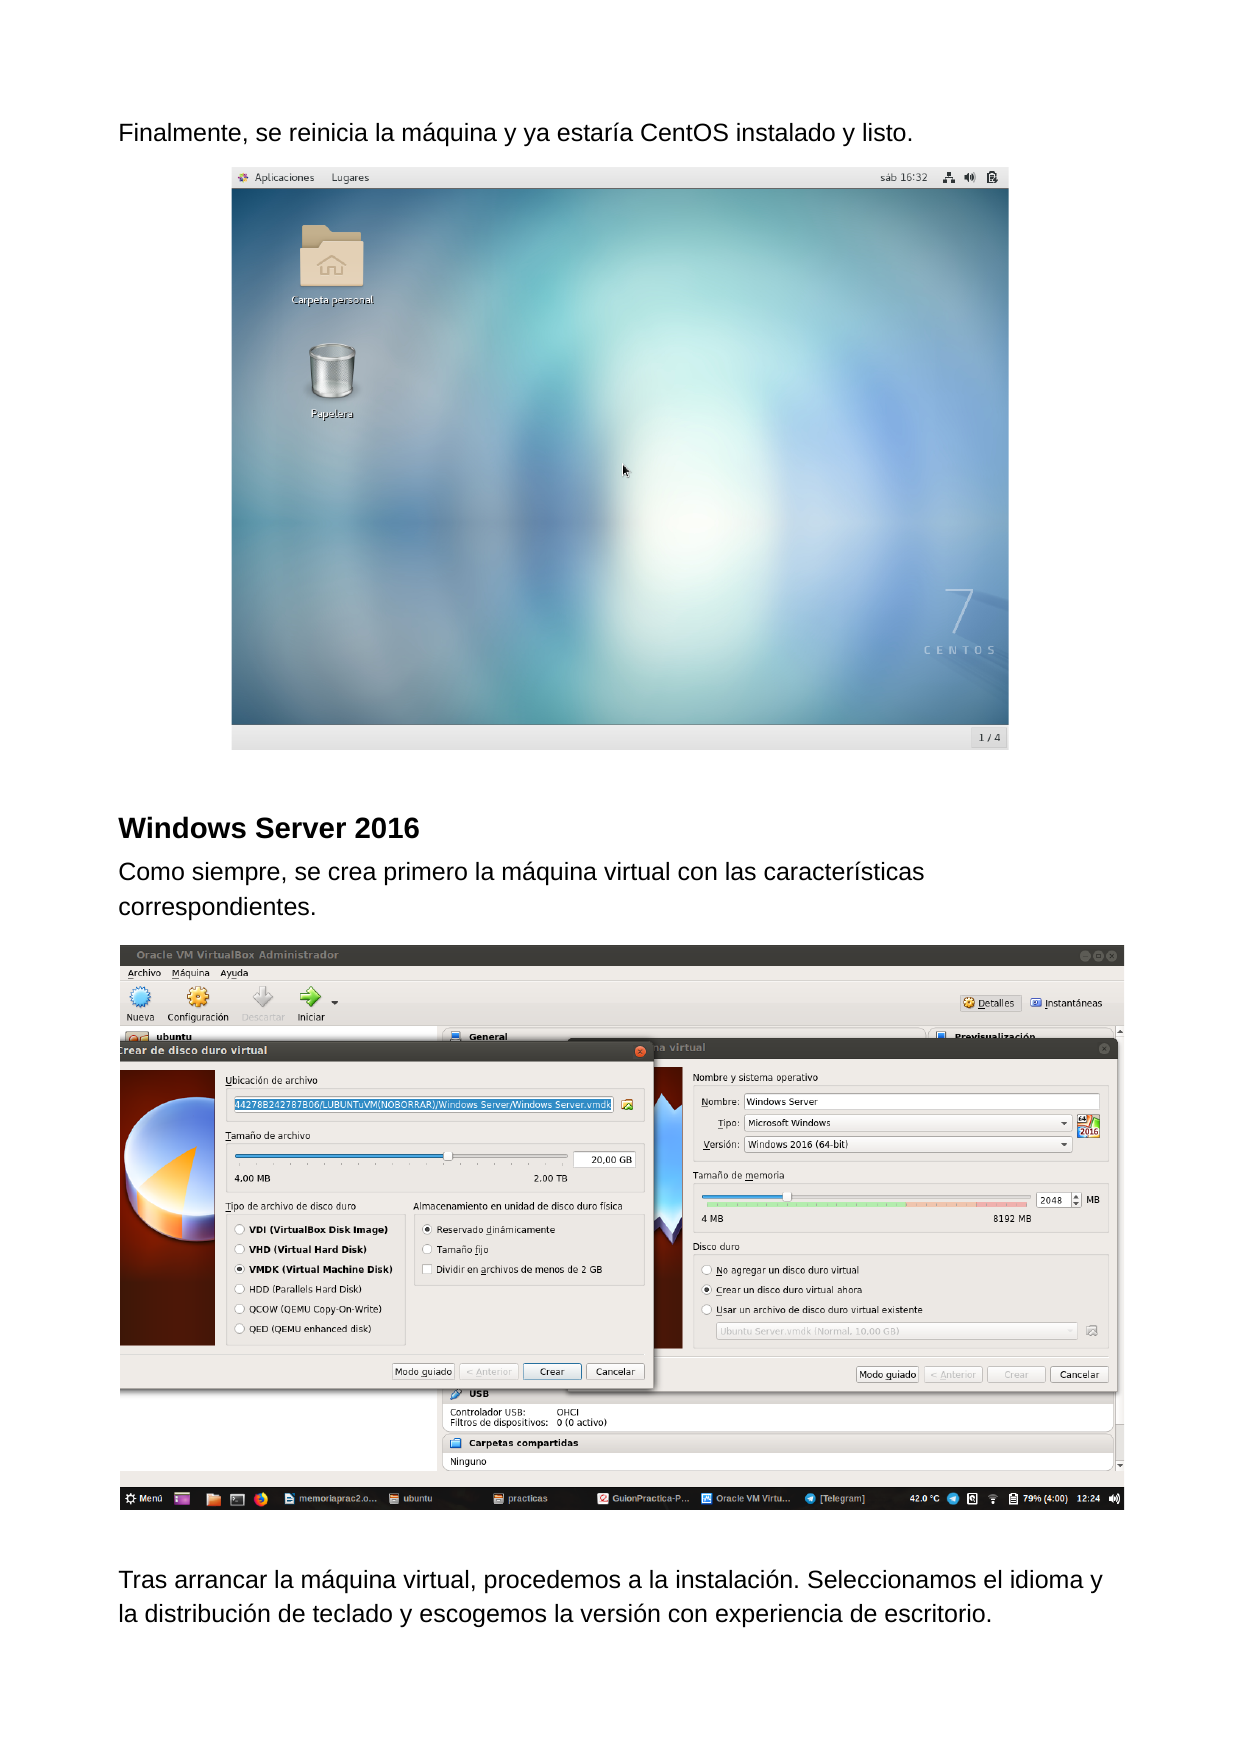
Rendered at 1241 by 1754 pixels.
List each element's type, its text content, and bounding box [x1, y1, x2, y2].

picture [231, 167, 1009, 750]
subtitle Windows Server 2016 [118, 811, 1122, 844]
text Finalmente, se reinicia la máquina y ya estaría CentOS instalado y listo. [118, 118, 1122, 147]
text Como siempre, se crea primero la máquina virtual con las características correspondientes. [118, 857, 1122, 920]
text Tras arrancar la máquina virtual, procedemos a la instalación. Seleccionamos el idioma y la distribución de teclado y escogemos la versión con experiencia de escritorio. [118, 1564, 1122, 1628]
picture [120, 945, 1125, 1510]
